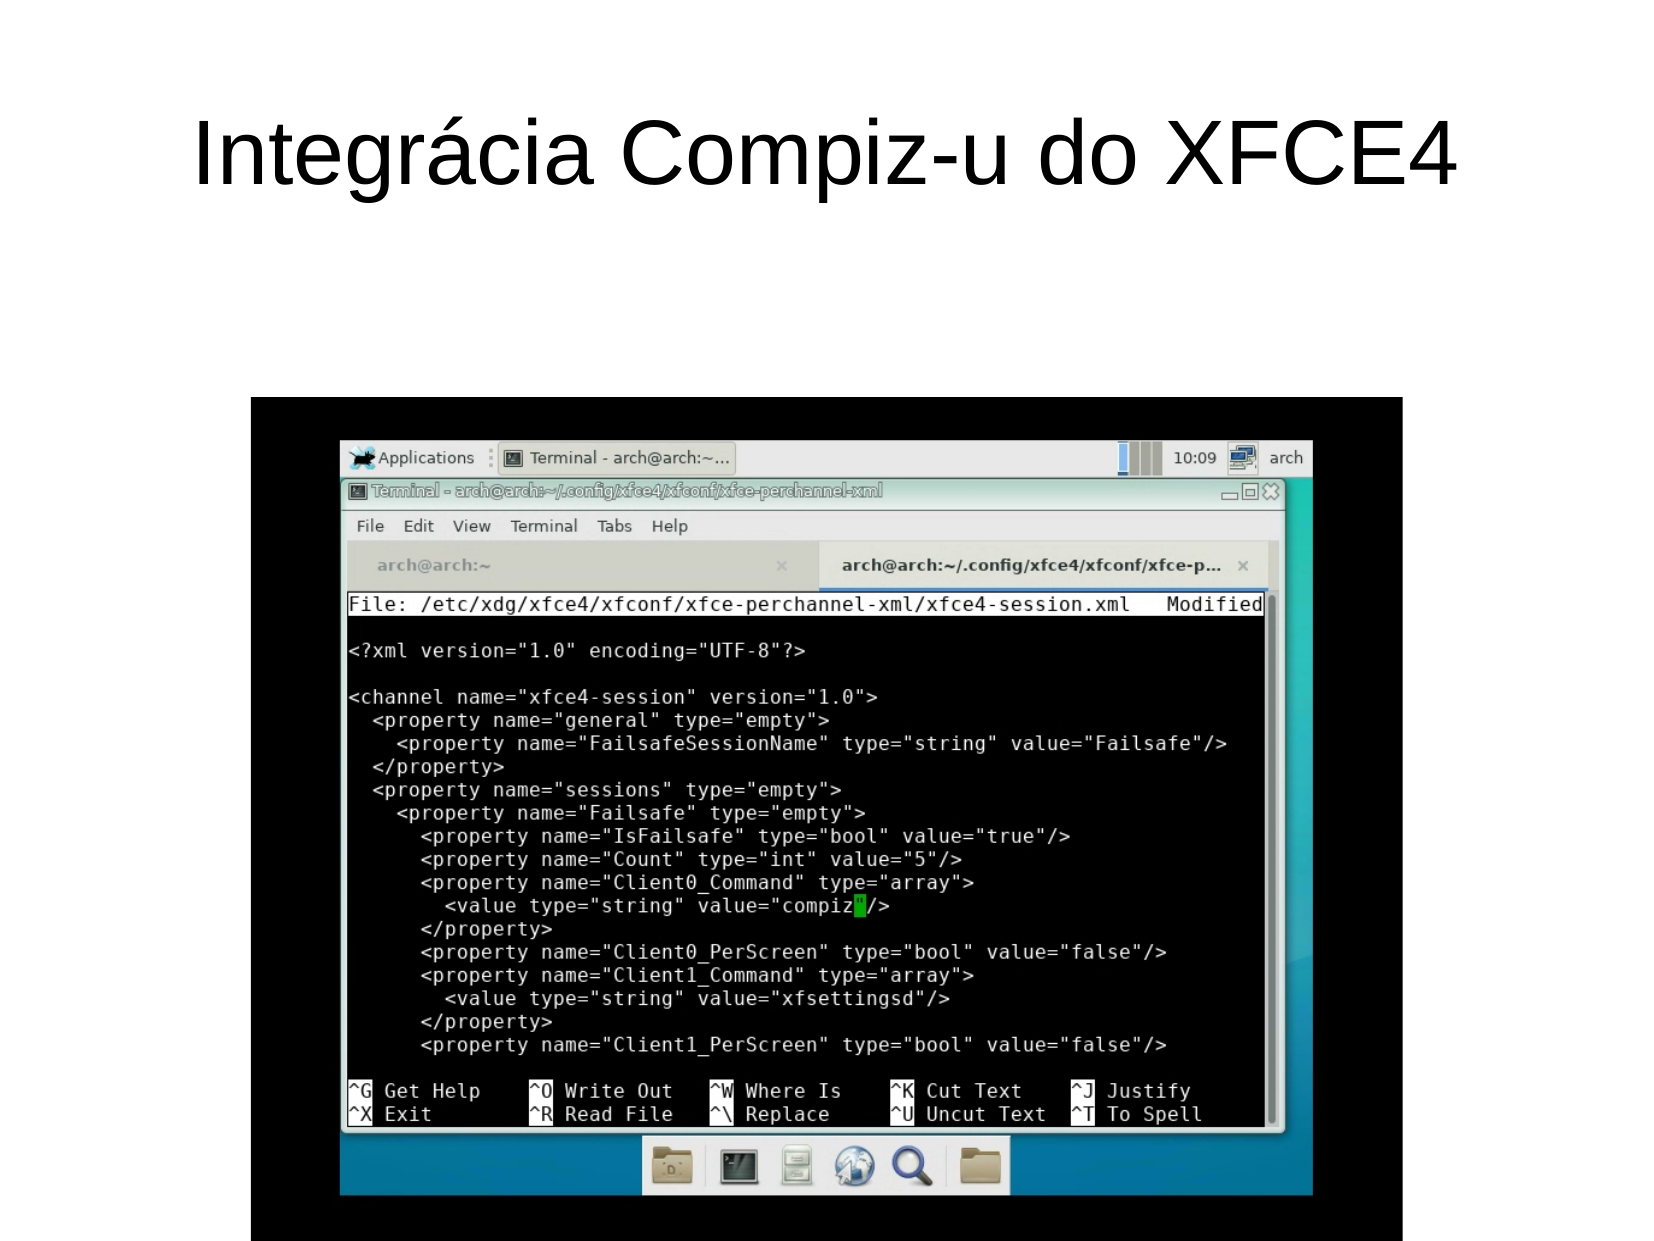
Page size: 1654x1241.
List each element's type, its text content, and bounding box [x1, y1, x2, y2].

title Integrácia Compiz-u do XFCE4 [82, 49, 1571, 257]
picture [250, 397, 1403, 1241]
